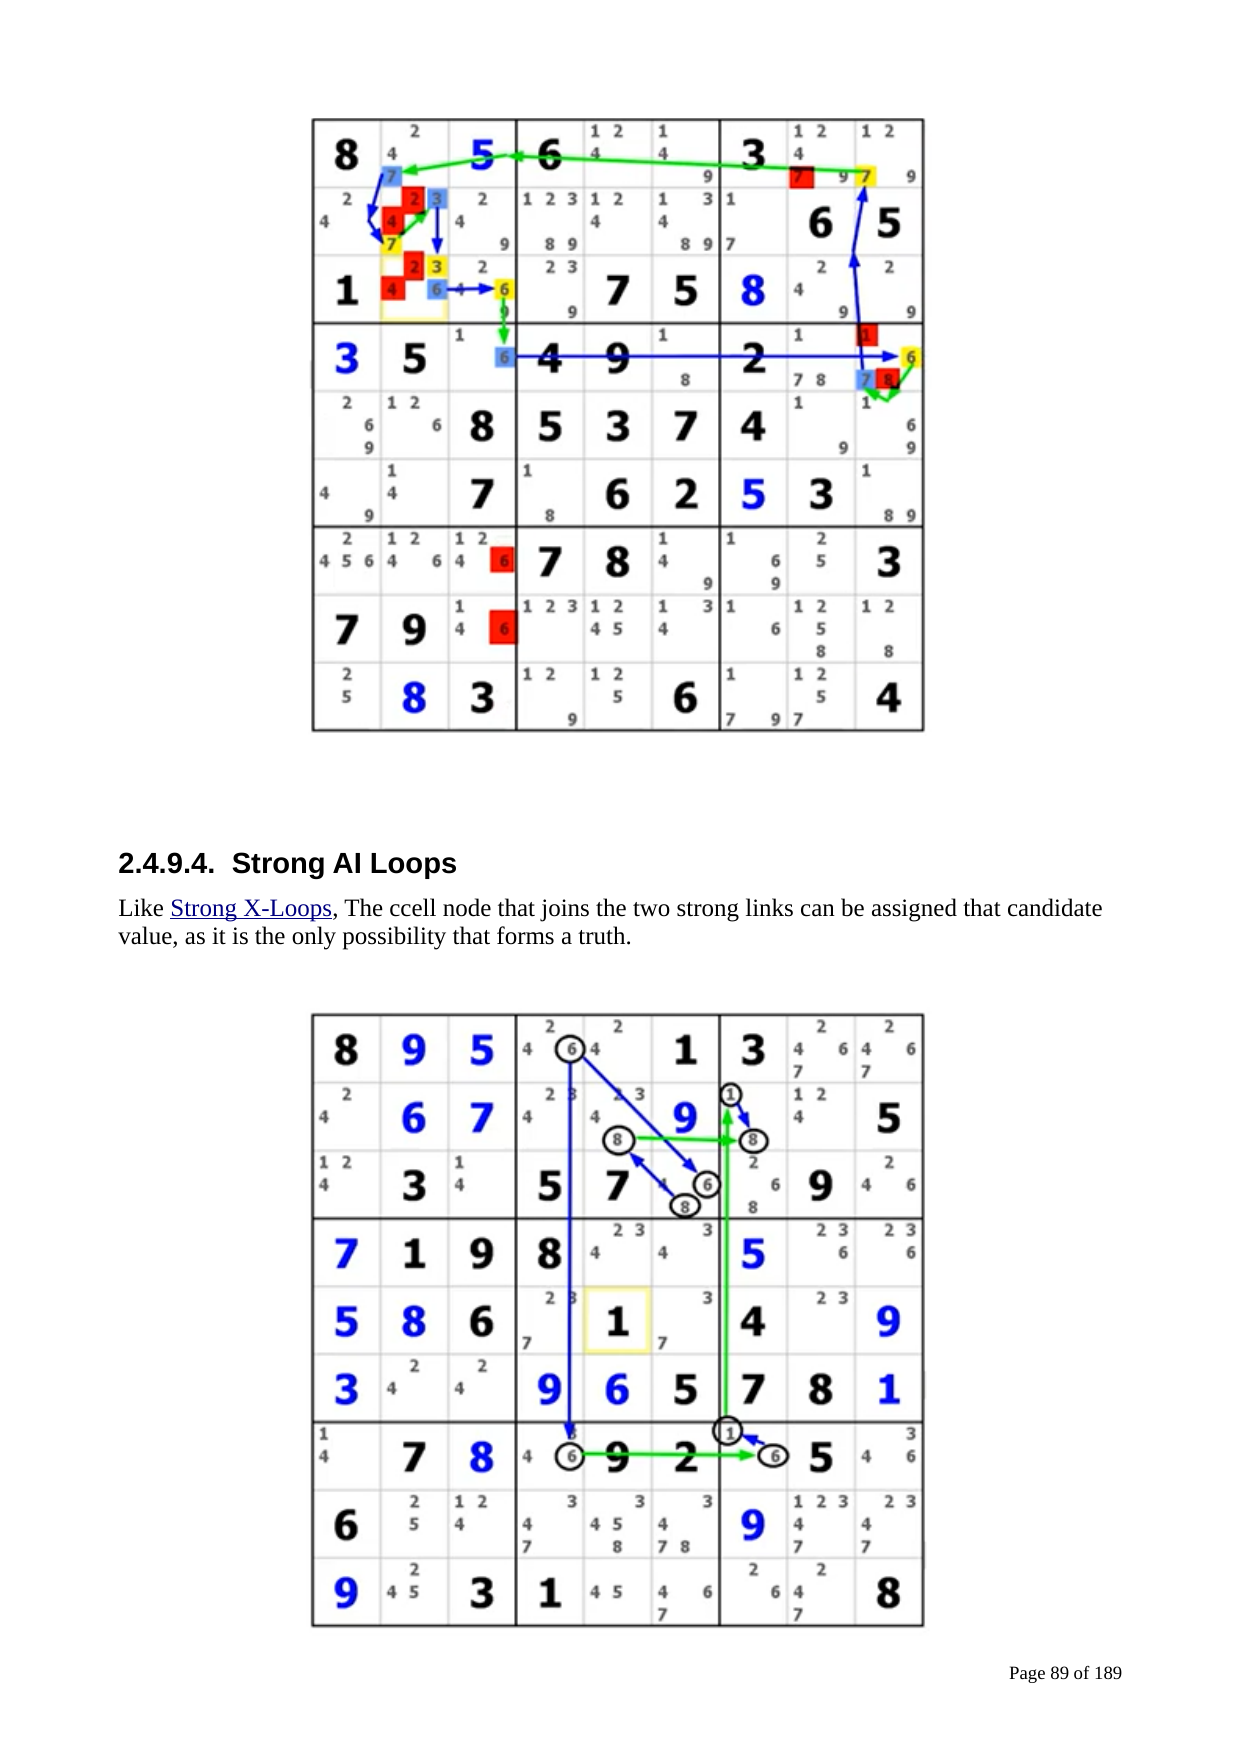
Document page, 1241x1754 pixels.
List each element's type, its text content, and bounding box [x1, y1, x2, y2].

text Like Strong X-Loops, The ccell node that joins the two strong links can be assigned that candidate value, as it is the only possibility that forms a truth. [118, 893, 1122, 950]
picture [305, 1007, 935, 1636]
picture [307, 118, 933, 736]
subtitle Strong AI Loops [118, 847, 1122, 880]
